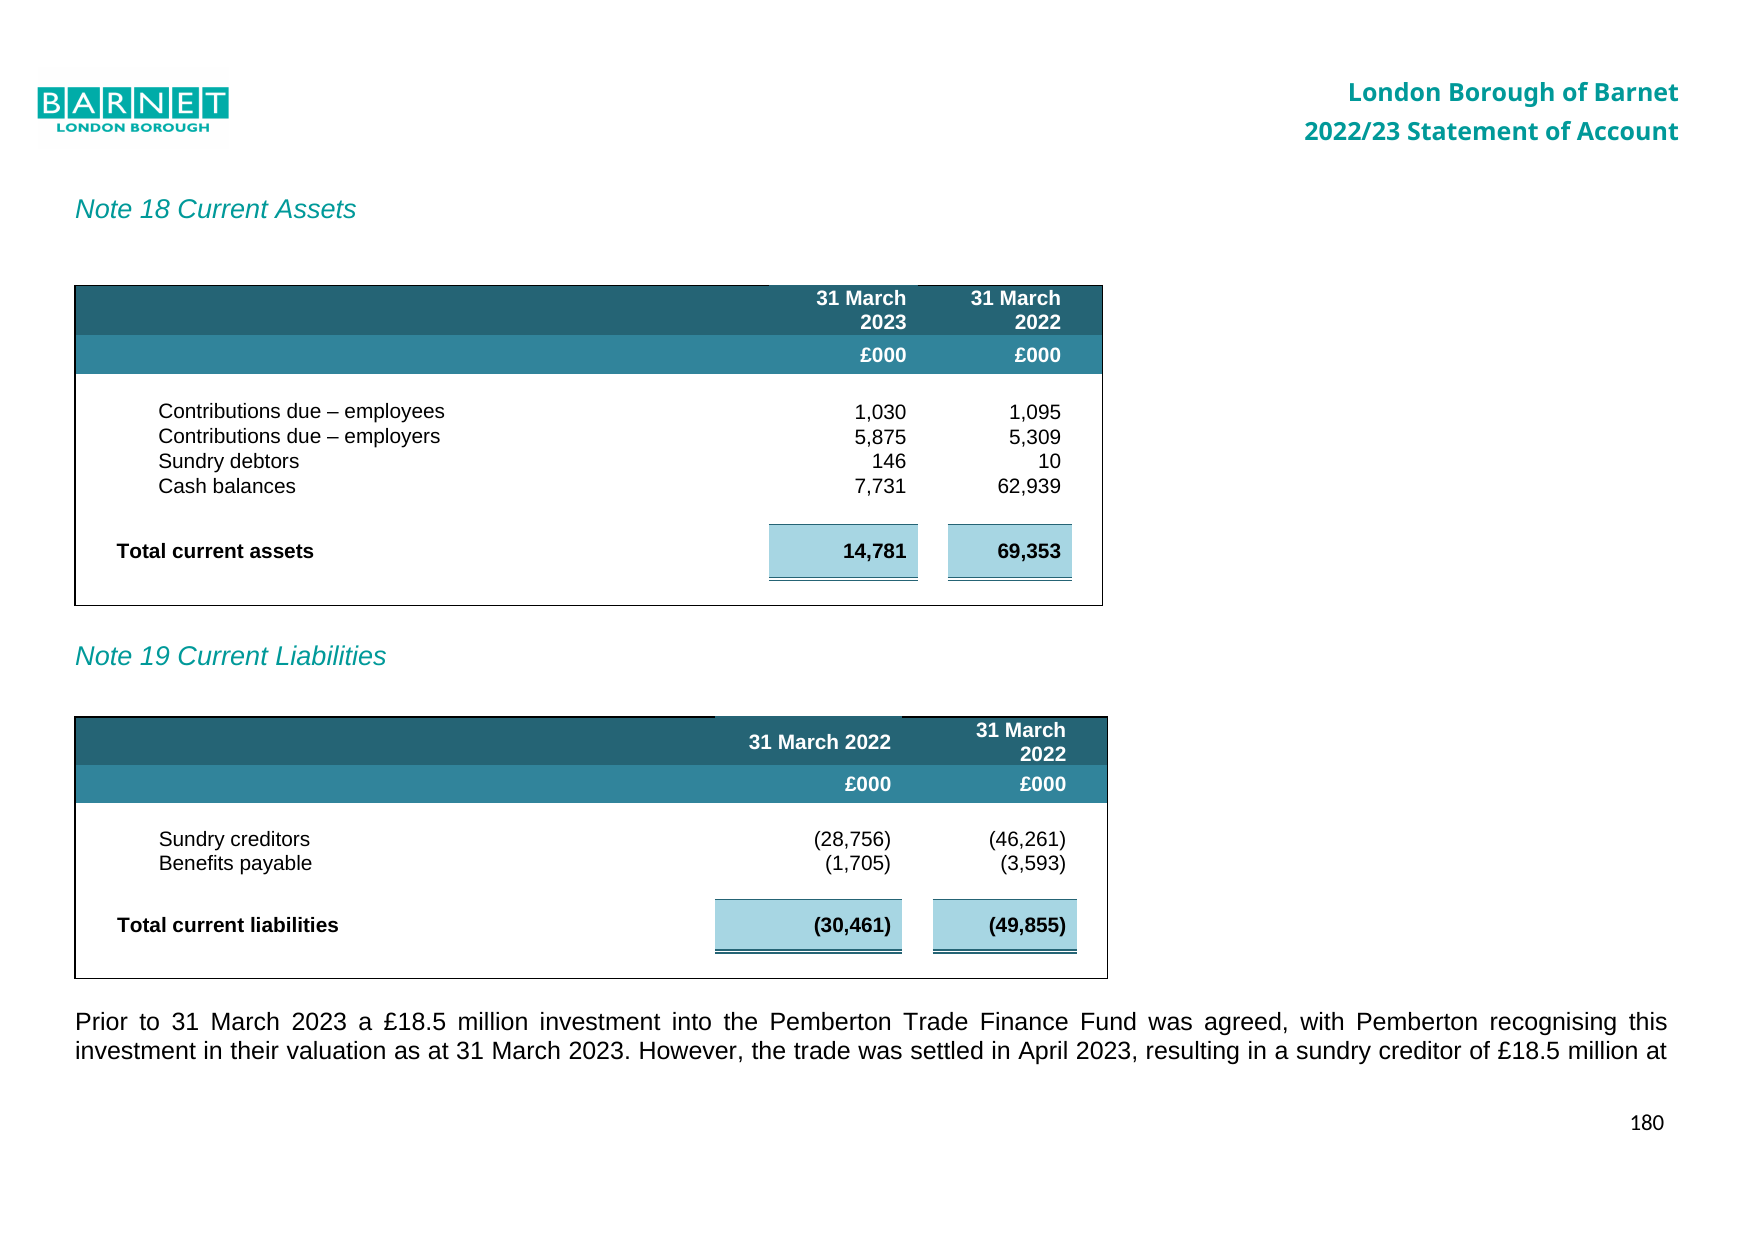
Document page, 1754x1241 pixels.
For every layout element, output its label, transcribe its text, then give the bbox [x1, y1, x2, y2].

table_cell Sundry debtors [105, 449, 769, 474]
table_cell Contributions due – employers [105, 424, 769, 449]
table_cell [1077, 949, 1107, 978]
table_cell [76, 335, 105, 374]
table_header [918, 286, 948, 335]
table_cell [1072, 399, 1102, 424]
table_header 31 March 2023 [769, 286, 918, 335]
text Prior to 31 March 2023 a £18.5 million investment into the Pemberton Trade Finance Fund was agreed, with Pemberton recognising this investment in their valuation as at 31 March 2023. However, the trade was settled in April 2023, resulting in a sundry creditor of £18.5 million at [75, 1007, 1670, 1065]
table_cell [76, 449, 105, 474]
table_cell 7,731 [769, 474, 918, 499]
table_cell (49,855) [933, 900, 1077, 949]
subtitle Note 18 Current Assets [75, 193, 1679, 224]
table_cell [1077, 803, 1107, 827]
table_cell [76, 374, 105, 399]
table_cell (1,705) [715, 851, 902, 875]
table_cell [1072, 424, 1102, 449]
table_cell [918, 374, 948, 399]
table_cell (46,261) [933, 827, 1077, 851]
table_cell 5,309 [948, 424, 1072, 449]
table_cell [76, 851, 106, 875]
table_cell 69,353 [948, 525, 1072, 577]
table_cell (3,593) [933, 851, 1077, 875]
table_header [902, 718, 933, 765]
table_cell [918, 499, 948, 524]
table_cell [1077, 827, 1107, 851]
table_cell [769, 581, 918, 605]
table_cell [105, 335, 769, 374]
table_cell [1077, 851, 1107, 875]
table_cell 10 [948, 449, 1072, 474]
table_cell [76, 765, 106, 803]
table_cell £000 [769, 335, 918, 374]
table_cell Total current assets [105, 524, 769, 577]
table_cell Cash balances [105, 474, 769, 499]
table_cell [948, 581, 1072, 605]
table_header [76, 718, 106, 765]
table_cell [1072, 449, 1102, 474]
table_cell [902, 949, 933, 978]
table_cell [918, 474, 948, 499]
table_cell [1072, 335, 1102, 374]
table_cell [769, 374, 918, 399]
table_cell [902, 765, 933, 803]
table_cell [918, 577, 948, 605]
table_cell Contributions due – employees [105, 399, 769, 424]
table_cell [106, 949, 715, 978]
table_cell (28,756) [715, 827, 902, 851]
table_cell [769, 499, 918, 524]
table_cell [902, 803, 933, 827]
table_cell Total current liabilities [106, 899, 715, 949]
table_cell [902, 899, 933, 949]
table_cell [105, 374, 769, 399]
table_cell [933, 954, 1077, 978]
table_header 31 March 2022 [715, 718, 902, 765]
table_header 31 March 2022 [948, 286, 1072, 335]
table_cell [948, 374, 1072, 399]
table_cell [76, 827, 106, 851]
table_cell [1077, 899, 1107, 949]
table_cell 146 [769, 449, 918, 474]
table_cell [106, 803, 715, 827]
table_cell 1,095 [948, 399, 1072, 424]
table_cell [918, 399, 948, 424]
subtitle Note 19 Current Liabilities [75, 640, 1679, 671]
table_cell [1072, 577, 1102, 605]
table_cell [76, 524, 105, 577]
table_cell [902, 827, 933, 851]
table_cell [1072, 374, 1102, 399]
table_cell £000 [715, 765, 902, 803]
table_cell [76, 424, 105, 449]
table_header [1077, 718, 1107, 765]
table_cell [918, 335, 948, 374]
table_cell [715, 875, 902, 899]
table_cell [76, 875, 106, 899]
table_cell [106, 875, 715, 899]
table_cell 5,875 [769, 424, 918, 449]
table_cell Benefits payable [106, 851, 715, 875]
table_cell £000 [933, 765, 1077, 803]
table_cell [715, 803, 902, 827]
table_cell [76, 399, 105, 424]
table_cell [76, 577, 105, 605]
table_cell [933, 803, 1077, 827]
table_header 31 March 2022 [933, 718, 1077, 765]
table_cell [918, 524, 948, 577]
table_cell [933, 875, 1077, 899]
table_cell [1072, 524, 1102, 577]
table_cell [76, 899, 106, 949]
table_cell (30,461) [715, 900, 902, 949]
table_cell [76, 474, 105, 499]
table_cell 62,939 [948, 474, 1072, 499]
table_header [1072, 286, 1102, 335]
table_header [76, 286, 105, 335]
table_cell [1072, 474, 1102, 499]
table_cell 14,781 [769, 525, 918, 577]
table_cell [76, 949, 106, 978]
table_cell [1077, 765, 1107, 803]
table_cell [715, 954, 902, 978]
table_cell Sundry creditors [106, 827, 715, 851]
table_cell [902, 875, 933, 899]
table_cell [1077, 875, 1107, 899]
table_header [105, 286, 769, 335]
table_cell [918, 449, 948, 474]
table_cell [918, 424, 948, 449]
table_cell [948, 499, 1072, 524]
table_cell [76, 499, 105, 524]
table_header [106, 718, 715, 765]
table_cell 1,030 [769, 399, 918, 424]
table_cell £000 [948, 335, 1072, 374]
table_cell [105, 499, 769, 524]
table_cell [105, 577, 769, 605]
table_cell [902, 851, 933, 875]
table_cell [1072, 499, 1102, 524]
table_cell [76, 803, 106, 827]
table_cell [106, 765, 715, 803]
